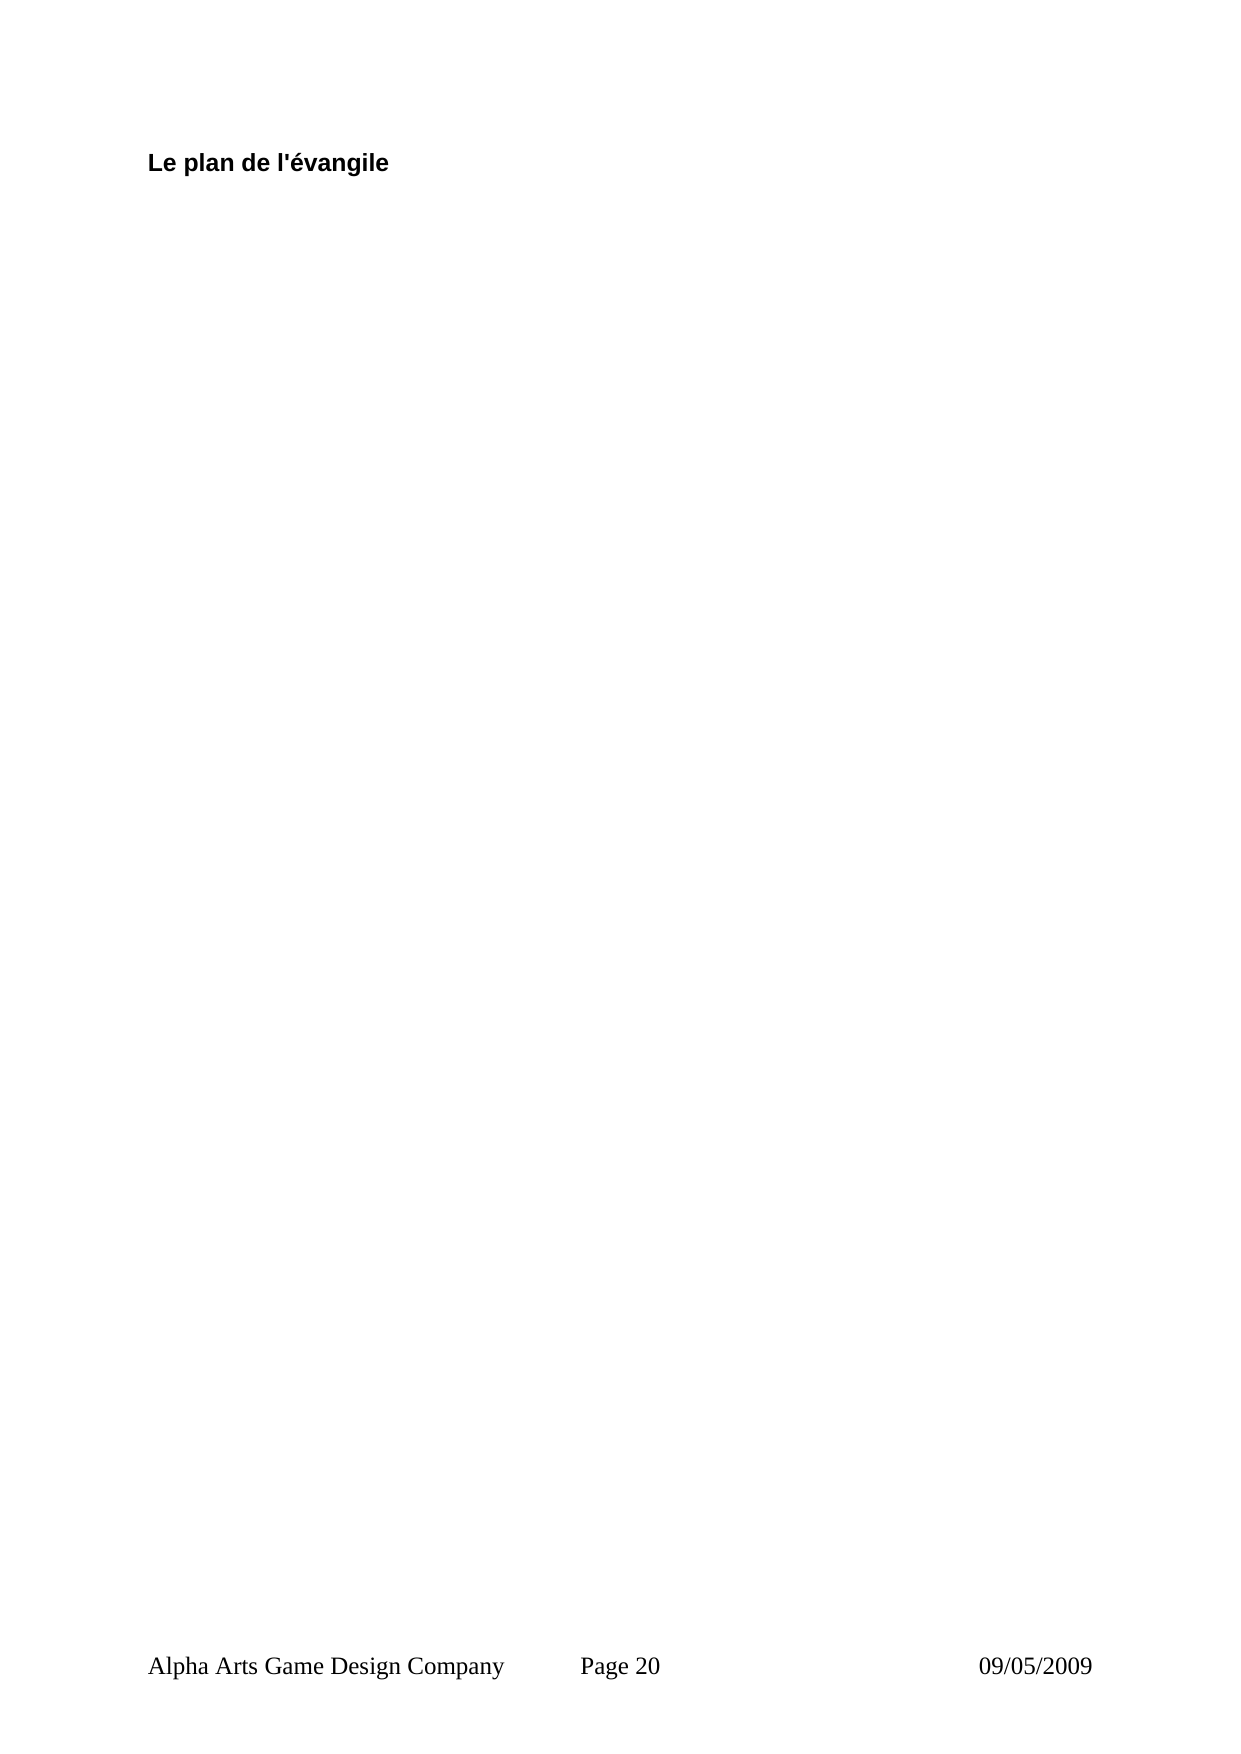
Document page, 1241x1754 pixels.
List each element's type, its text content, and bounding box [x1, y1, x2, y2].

subtitle Le plan de l'évangile [148, 148, 1092, 176]
